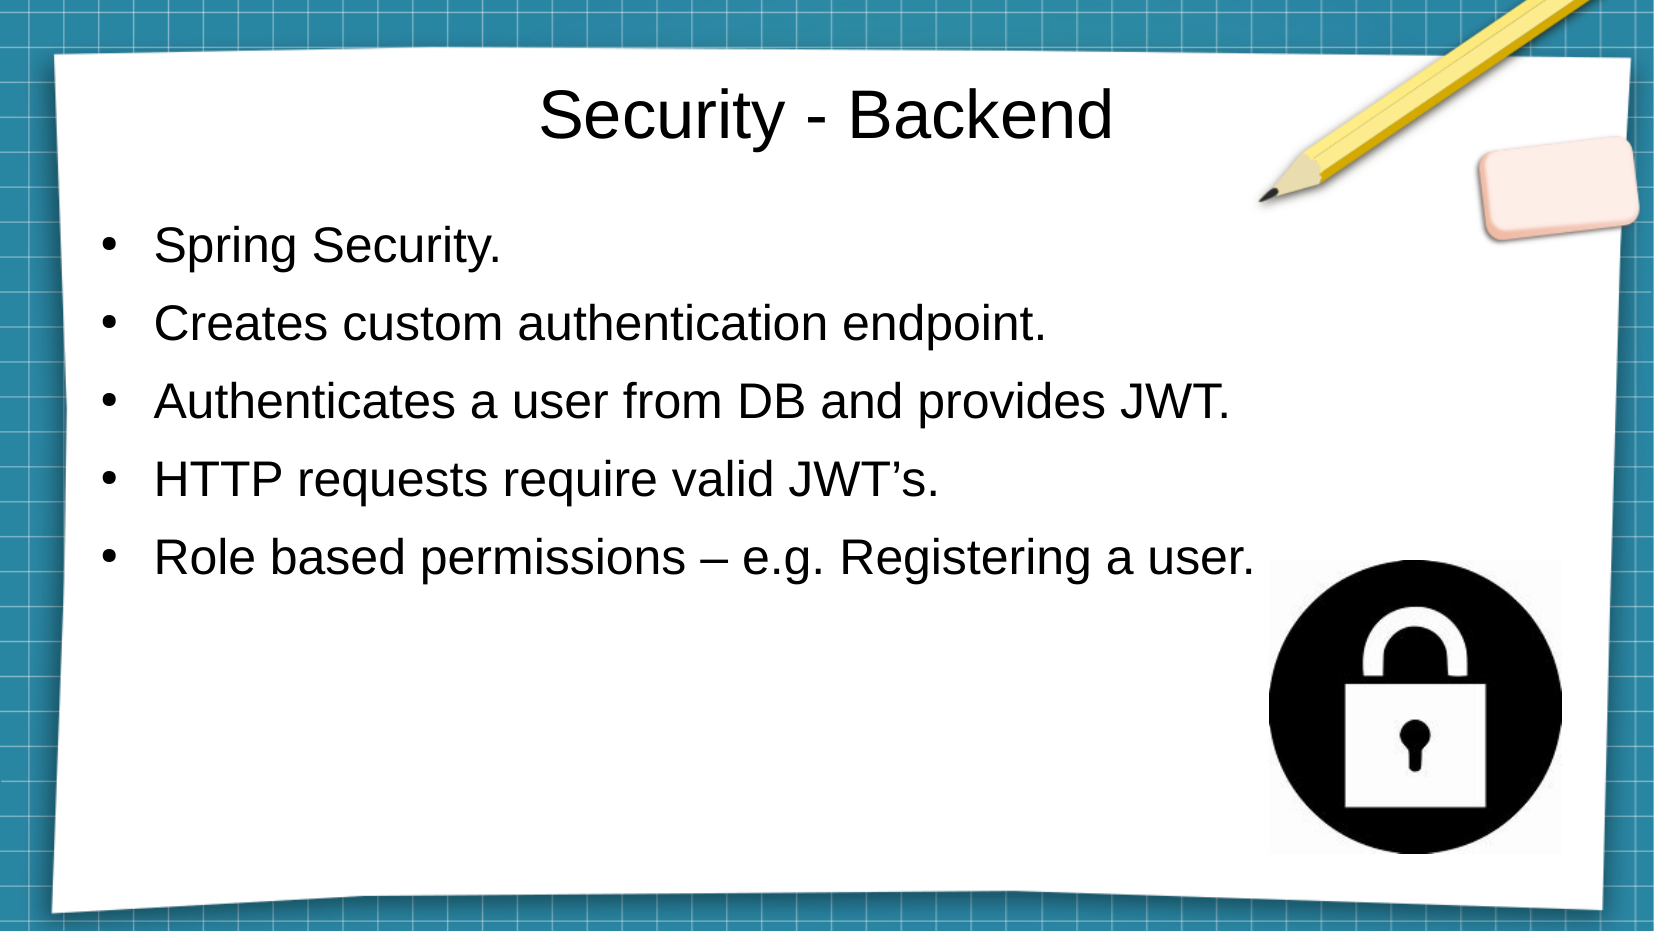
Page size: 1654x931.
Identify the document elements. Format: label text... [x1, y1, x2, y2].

title Security - Backend [82, 37, 1571, 193]
list Spring Security. Creates custom authentication endpoint. Authenticates a user from DB and provides JWT. HTTP requests require valid JWT’s. Role based permissions – e.g. Registering a user. [82, 217, 1571, 758]
picture [0, 0, 1654, 931]
